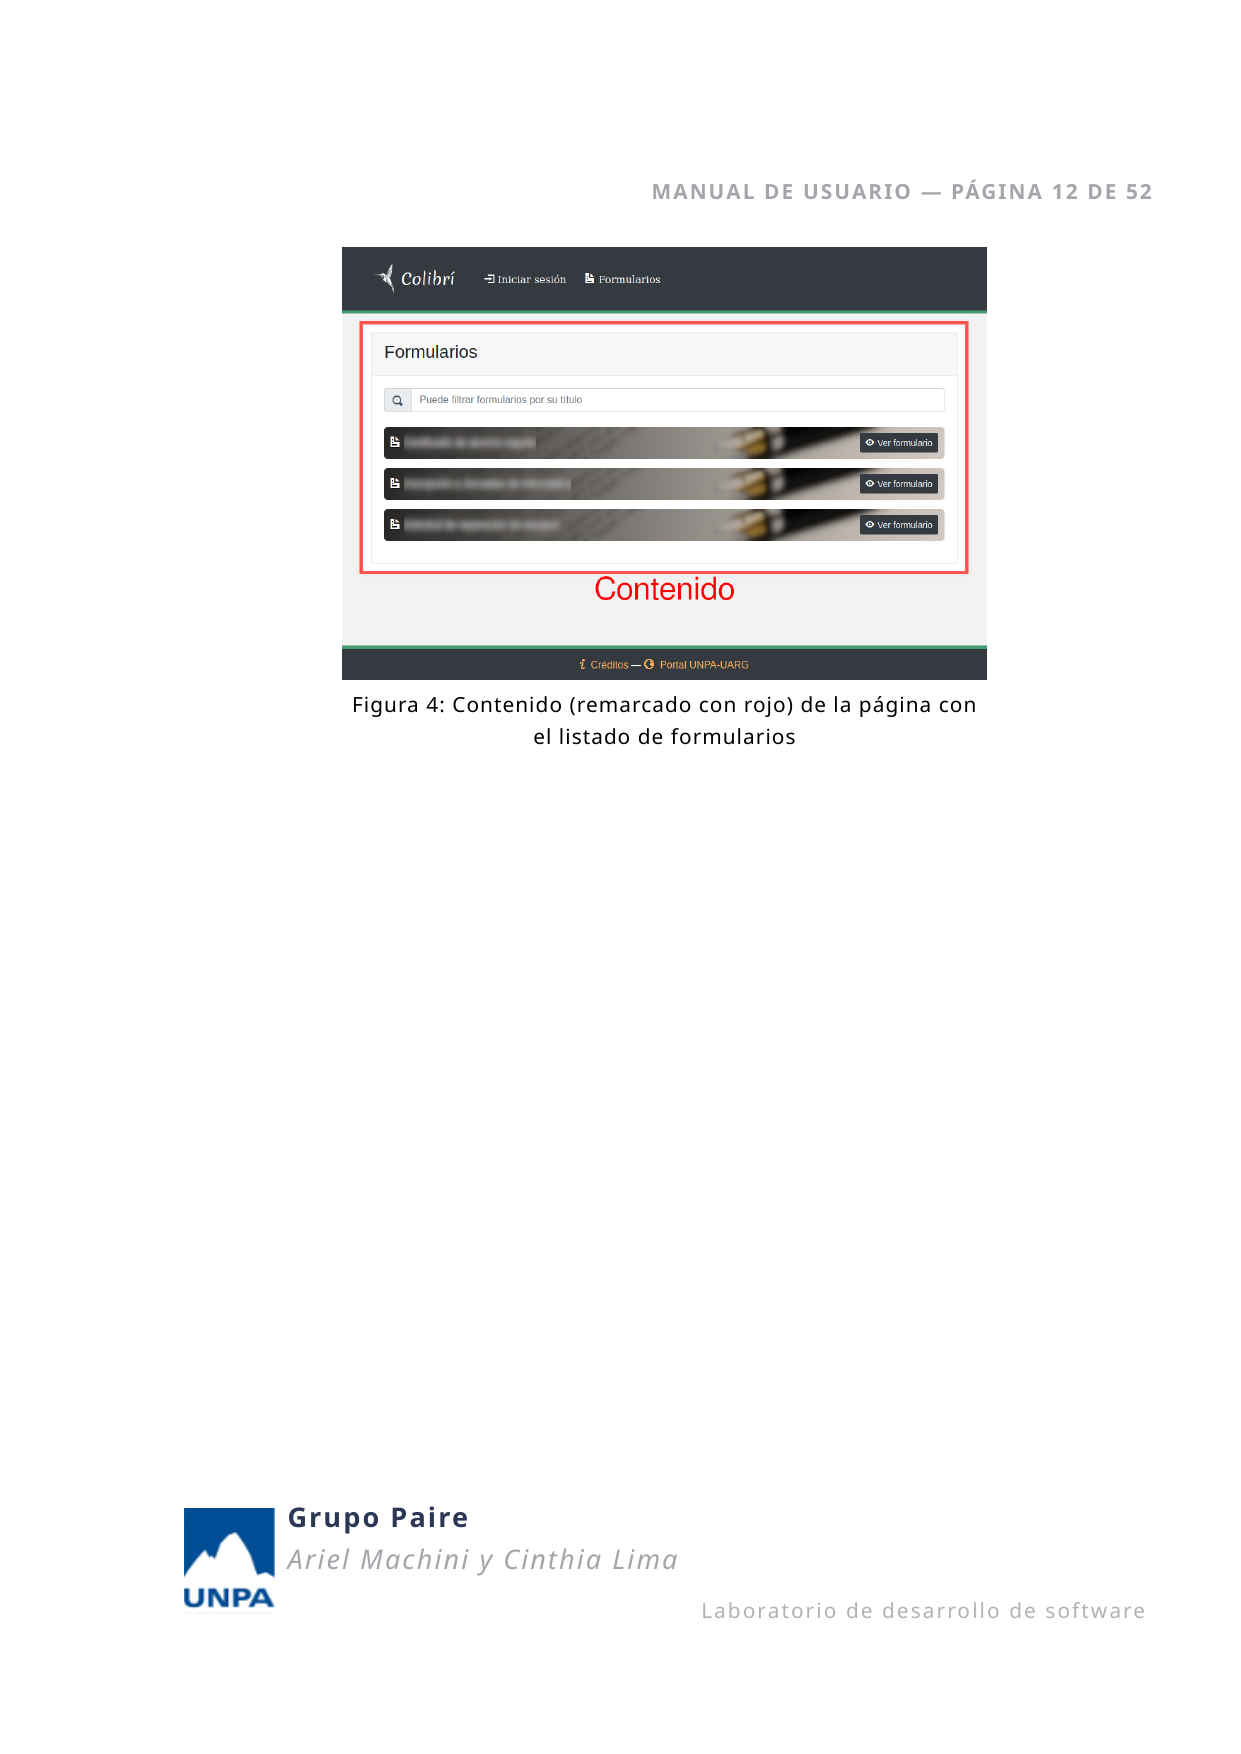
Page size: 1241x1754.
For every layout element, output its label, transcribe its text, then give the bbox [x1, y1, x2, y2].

picture [184, 1508, 275, 1614]
picture [342, 247, 987, 680]
text Figura 4: Contenido (remarcado con rojo) de la página con el listado de formularios [342, 680, 987, 751]
